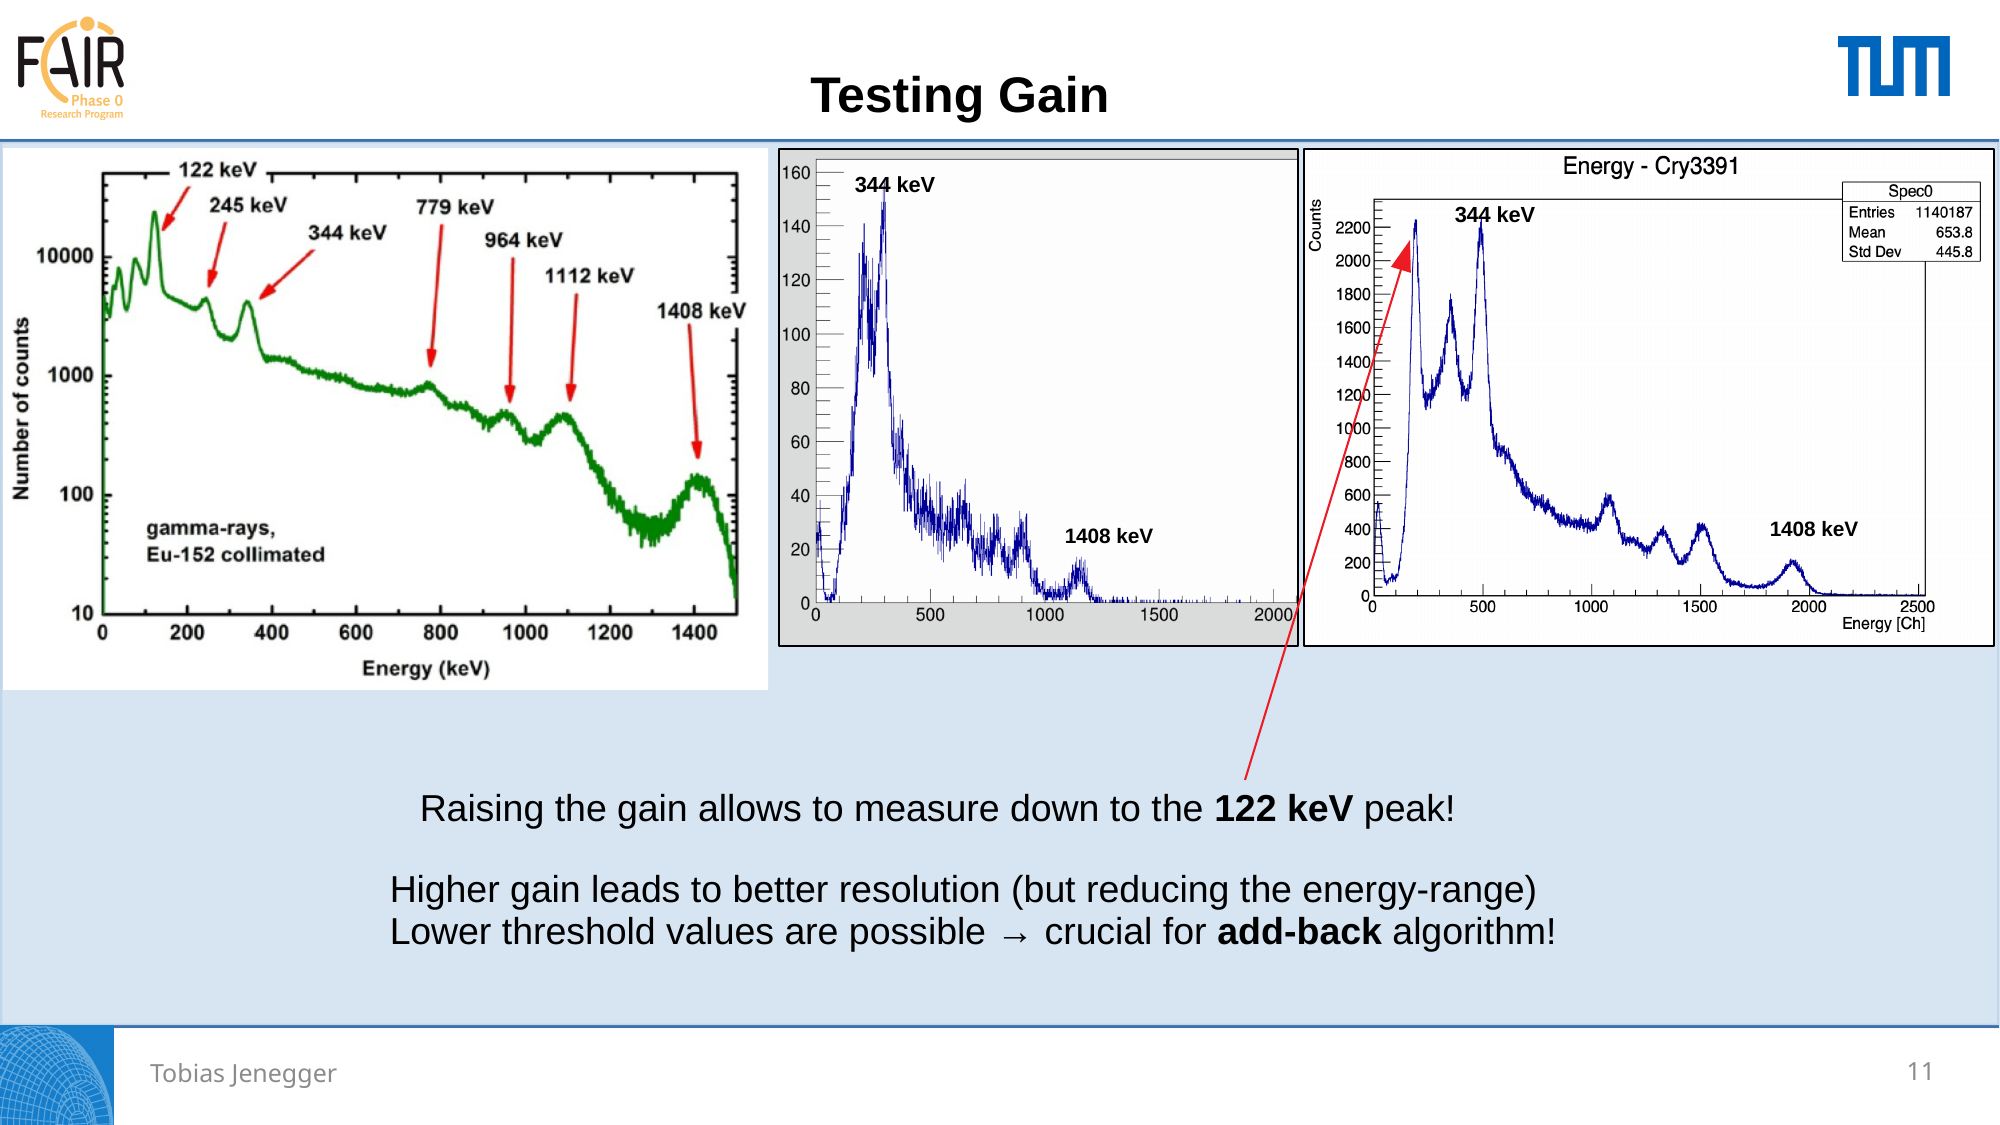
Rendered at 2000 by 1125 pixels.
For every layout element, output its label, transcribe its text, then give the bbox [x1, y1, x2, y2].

picture [1838, 36, 1950, 96]
picture [1288, 614, 1298, 646]
text_box Higher gain leads to better resolution (but reducing the energy-range) Lower threshold values are possible → crucial for add-back algorithm! [375, 861, 1591, 961]
text_box Raising the gain allows to measure down to the 122 keV peak! [405, 780, 1726, 837]
text_box Testing Gain [315, 60, 1606, 131]
text_box 1408 keV [1050, 516, 1183, 555]
text_box 344 keV [840, 164, 1036, 205]
picture [780, 149, 1298, 646]
picture [15, 15, 142, 120]
picture [0, 1025, 114, 1125]
picture [3, 148, 769, 691]
picture [1305, 149, 1994, 646]
text_box 344 keV [1440, 195, 1636, 235]
text_box 1408 keV [1755, 510, 1888, 549]
